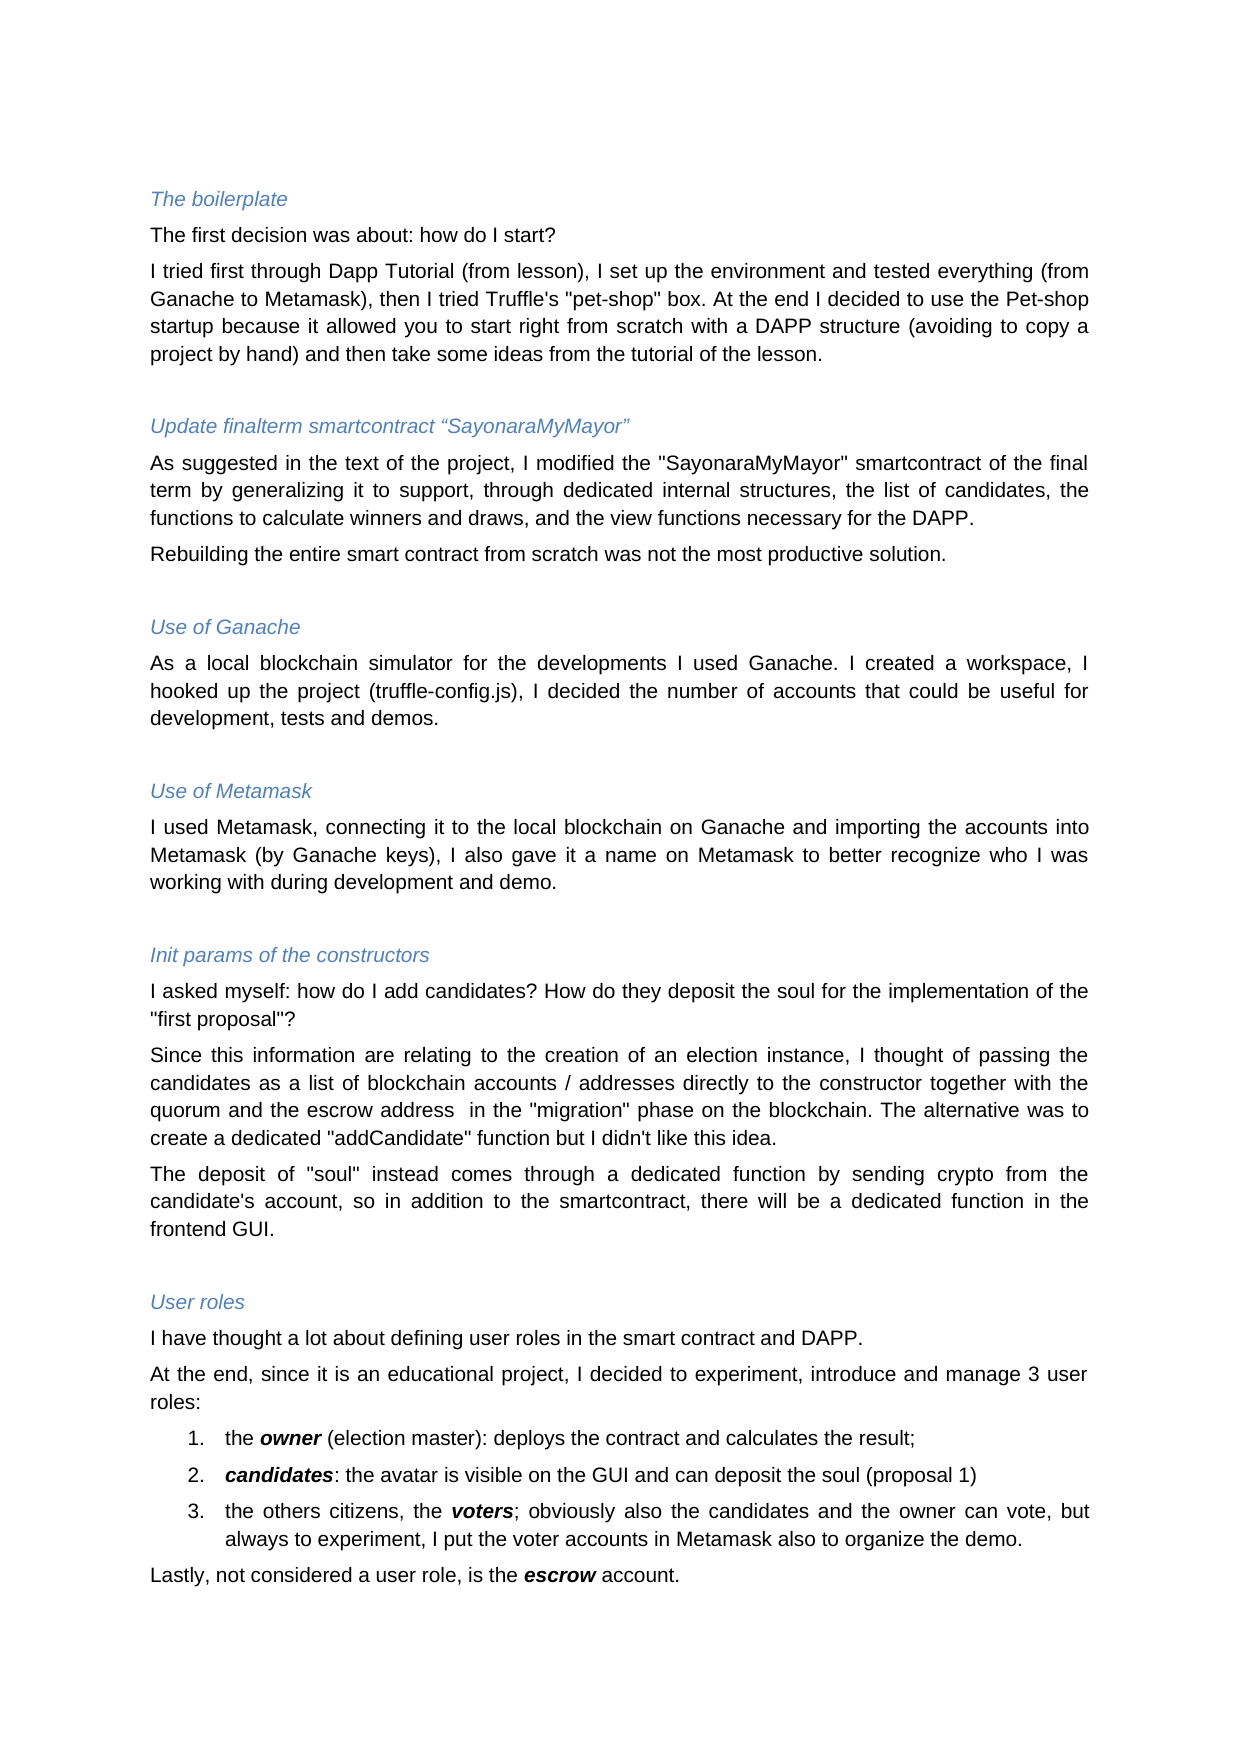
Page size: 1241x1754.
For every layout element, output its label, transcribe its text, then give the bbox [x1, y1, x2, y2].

text At the end, since it is an educational project, I decided to experiment, introduce and manage 3 user roles: [150, 1362, 1090, 1414]
text Lastly, not considered a user role, is the escrow account. [150, 1563, 1090, 1587]
text Rebuilding the entire smart contract from scratch was not the most productive solution. [150, 542, 1090, 566]
text Update finalterm smartcontract “SayonaraMyMayor” [150, 414, 1090, 438]
text I used Metamask, connecting it to the local blockchain on Ganache and importing the accounts into Metamask (by Ganache keys), I also gave it a name on Metamask to better recognize who I was working with during development and demo. [150, 815, 1090, 894]
list the others citizens, the voters; obviously also the candidates and the owner can vote, but always to experiment, I put the voter accounts in Metamask also to organize the demo. [187, 1499, 1090, 1550]
text Init params of the constructors [150, 943, 1090, 967]
text The deposit of "soul" instead comes through a dedicated function by sending crypto from the candidate's account, so in addition to the smartcontract, there will be a dedicated function in the frontend GUI. [150, 1162, 1090, 1241]
text As a local blockchain simulator for the developments I used Ganache. I created a workspace, I hooked up the project (truffle-config.js), I decided the number of accounts that could be useful for development, tests and demos. [150, 651, 1090, 730]
text I asked myself: how do I add candidates? How do they deposit the soul for the implementation of the "first proposal"? [150, 979, 1090, 1031]
list candidates: the avatar is visible on the GUI and can deposit the soul (proposal 1) [187, 1462, 1090, 1486]
text Use of Metamask [150, 779, 1090, 803]
text Use of Ganache [150, 615, 1090, 639]
text As suggested in the text of the project, I modified the "SayonaraMyMayor" smartcontract of the final term by generalizing it to support, through dedicated internal structures, the list of candidates, the functions to calculate winners and draws, and the view functions necessary for the DAPP. [150, 451, 1090, 529]
list the owner (election master): deploys the contract and calculates the result; [187, 1426, 1090, 1450]
text The first decision was about: how do I start? [150, 223, 1090, 247]
text Since this information are relating to the creation of an election instance, I thought of passing the candidates as a list of blockchain accounts / addresses directly to the constructor together with the quorum and the escrow address in the "migration" phase on the blockchain. The alternative was to create a dedicated "addCandidate" function but I didn't like this idea. [150, 1043, 1090, 1149]
text The boilerplate [150, 186, 1090, 210]
text I tried first through Dapp Tutorial (from lesson), I set up the environment and tested everything (from Ganache to Metamask), then I tried Truffle's "pet-shop" box. At the end I decided to use the Pet-shop startup because it allowed you to start right from scratch with a DAPP structure (avoiding to copy a project by hand) and then take some ideas from the tutorial of the lesson. [150, 259, 1090, 366]
text I have thought a lot about defining user roles in the smart contract and DAPP. [150, 1326, 1090, 1350]
text User roles [150, 1289, 1090, 1313]
